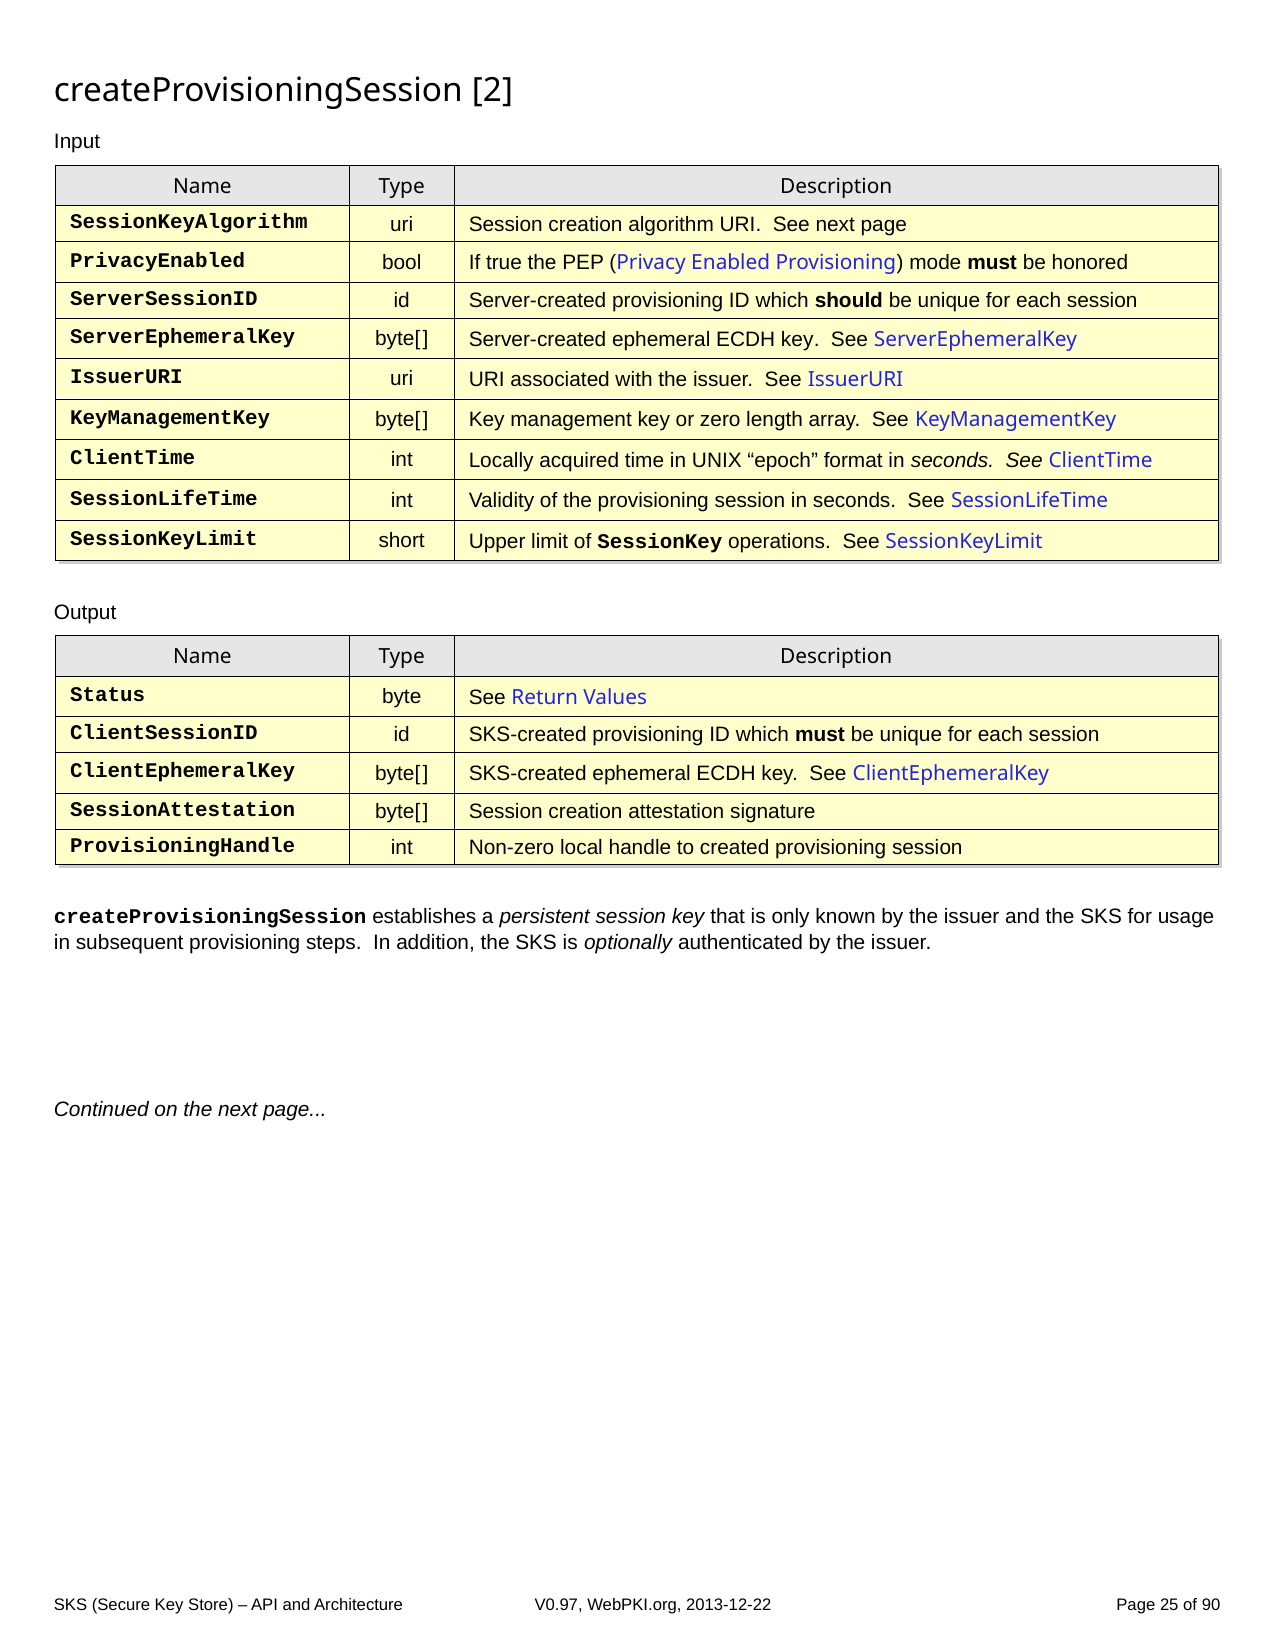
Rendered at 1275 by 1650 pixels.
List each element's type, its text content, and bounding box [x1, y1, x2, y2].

table_cell byte[ ] [350, 319, 454, 358]
table_cell byte[ ] [350, 794, 454, 828]
table_cell ClientEphemeralKey [56, 753, 349, 792]
text Output [54, 599, 1221, 623]
table_header Type [350, 636, 454, 676]
table_header Type [350, 166, 454, 205]
table_header Description [455, 166, 1218, 205]
table_cell See Return Values [455, 677, 1218, 716]
table_cell SessionKeyAlgorithm [56, 206, 349, 241]
table_cell If true the PEP (Privacy Enabled Provisioning) mode must be honored [455, 242, 1218, 282]
table_cell int [350, 440, 454, 479]
table_cell ClientSessionID [56, 717, 349, 752]
table_cell Non-zero local handle to created provisioning session [455, 830, 1218, 864]
table_cell byte[ ] [350, 400, 454, 439]
table_cell Server-created provisioning ID which should be unique for each session [455, 283, 1218, 318]
table_cell PrivacyEnabled [56, 242, 349, 282]
table_cell SessionAttestation [56, 794, 349, 828]
table_cell int [350, 830, 454, 864]
table_cell ClientTime [56, 440, 349, 479]
table_cell Status [56, 677, 349, 716]
table_cell byte [350, 677, 454, 716]
table_cell SKS-created ephemeral ECDH key. See ClientEphemeralKey [455, 753, 1218, 792]
subtitle createProvisioningSession [2] [54, 66, 1221, 111]
table_cell Session creation attestation signature [455, 794, 1218, 828]
table_cell Validity of the provisioning session in seconds. See SessionLifeTime [455, 480, 1218, 520]
table_cell bool [350, 242, 454, 282]
table_cell SessionLifeTime [56, 480, 349, 520]
text createProvisioningSession establishes a persistent session key that is only known by the issuer and the SKS for usage in subsequent provisioning steps. In addition, the SKS is optionally authenticated by the issuer. [54, 904, 1221, 953]
text Continued on the next page... [54, 1096, 1221, 1120]
table_cell IssuerURI [56, 359, 349, 398]
table_header Description [455, 636, 1218, 676]
table_cell SKS-created provisioning ID which must be unique for each session [455, 717, 1218, 752]
table_cell Upper limit of SessionKey operations. See SessionKeyLimit [455, 521, 1218, 560]
text Input [54, 129, 1221, 153]
table_header Name [56, 166, 349, 205]
table_cell uri [350, 359, 454, 398]
table_cell Locally acquired time in UNIX “epoch” format in seconds. See ClientTime [455, 440, 1218, 479]
table_cell id [350, 717, 454, 752]
table_cell Session creation algorithm URI. See next page [455, 206, 1218, 241]
table_cell int [350, 480, 454, 520]
table_cell uri [350, 206, 454, 241]
table_cell SessionKeyLimit [56, 521, 349, 560]
table_header Name [56, 636, 349, 676]
table_cell ProvisioningHandle [56, 830, 349, 864]
table_cell byte[ ] [350, 753, 454, 792]
table_cell ServerSessionID [56, 283, 349, 318]
table_cell Server-created ephemeral ECDH key. See ServerEphemeralKey [455, 319, 1218, 358]
table_cell short [350, 521, 454, 560]
table_cell KeyManagementKey [56, 400, 349, 439]
table_cell id [350, 283, 454, 318]
table_cell Key management key or zero length array. See KeyManagementKey [455, 400, 1218, 439]
table_cell ServerEphemeralKey [56, 319, 349, 358]
table_cell URI associated with the issuer. See IssuerURI [455, 359, 1218, 398]
